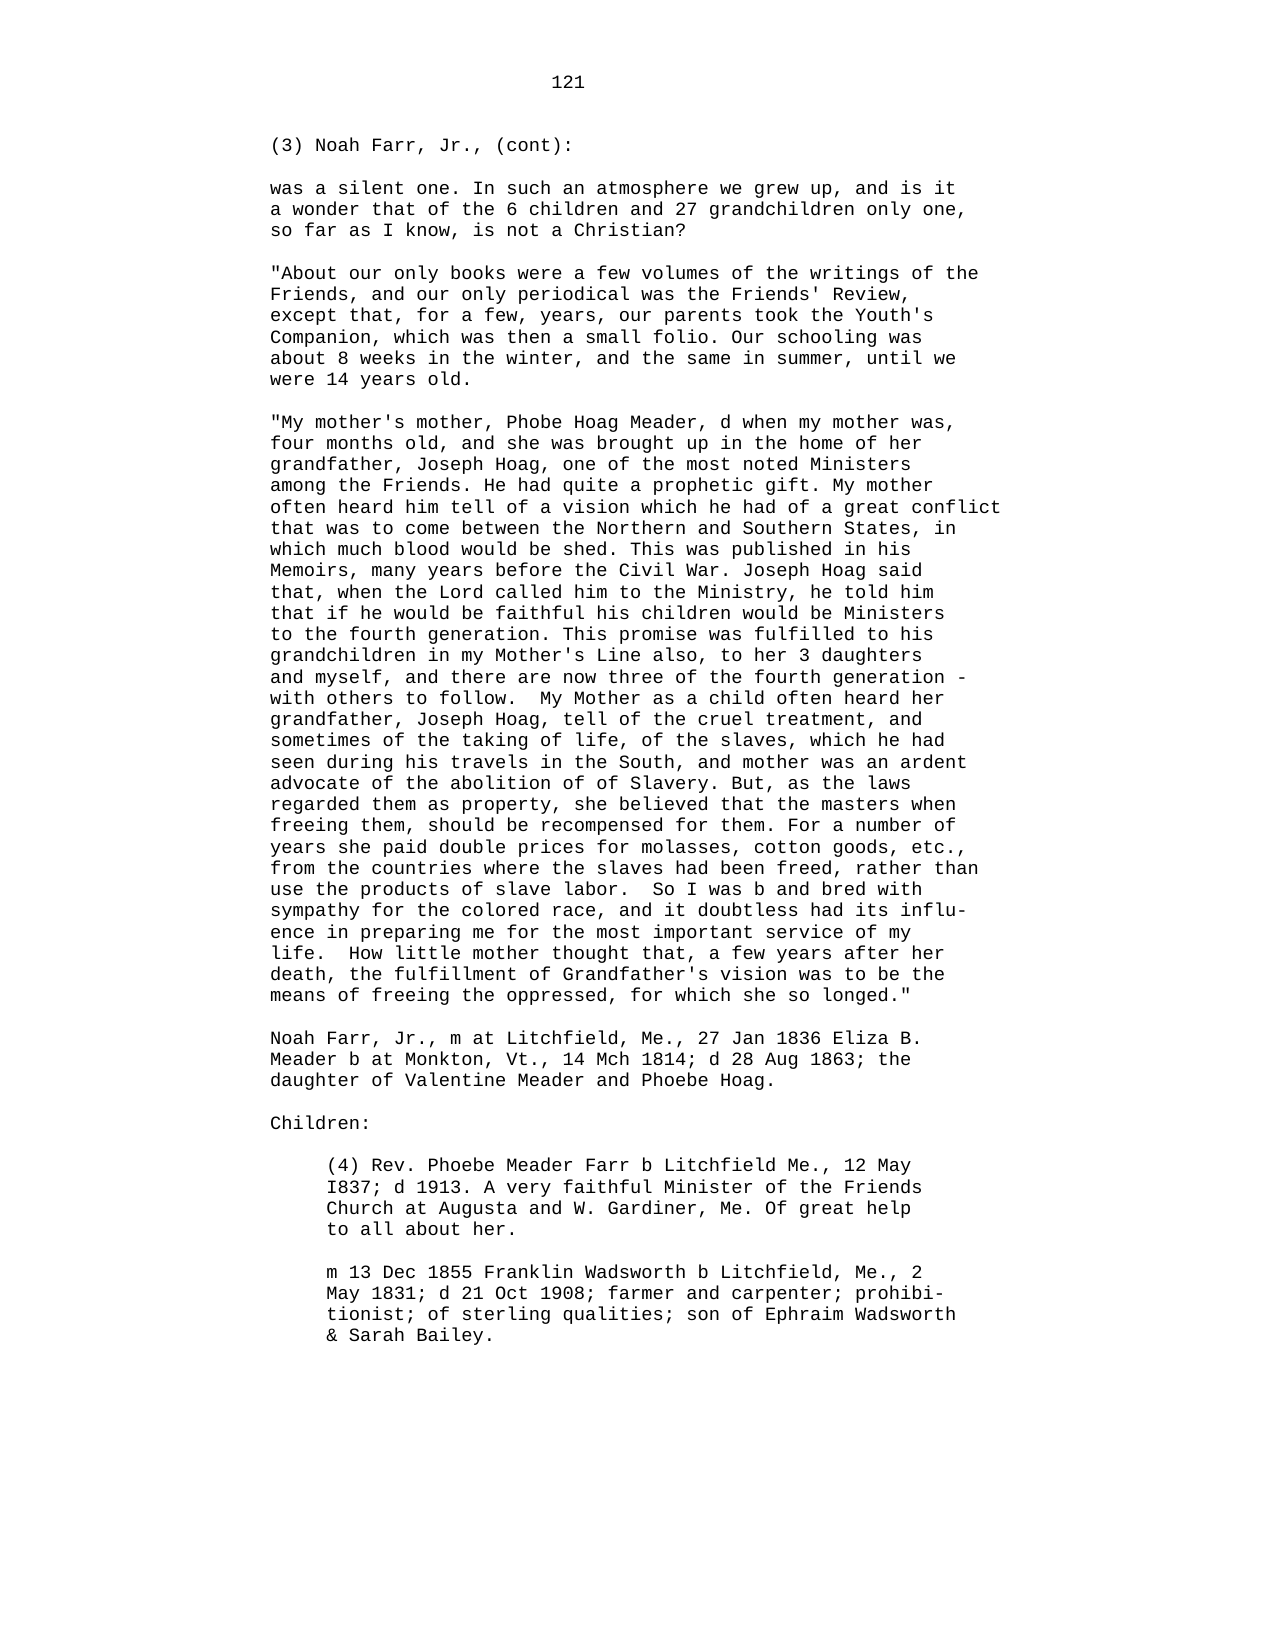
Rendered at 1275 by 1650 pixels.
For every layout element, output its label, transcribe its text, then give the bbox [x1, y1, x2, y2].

text with others to follow. My Mother as a child often heard her [225, 689, 1157, 710]
text was a silent one. In such an atmosphere we grew up, and is it [225, 179, 1157, 200]
text years she paid double prices for molasses, cotton goods, etc., [225, 837, 1157, 859]
text seen during his travels in the South, and mother was an ardent [225, 752, 1157, 774]
text life. How little mother thought that, a few years after her [225, 944, 1157, 965]
text (4) Rev. Phoebe Meader Farr b Litchfield Me., 12 May [225, 1156, 1157, 1177]
text use the products of slave labor. So I was b and bred with [225, 880, 1157, 901]
text Friends, and our only periodical was the Friends' Review, [225, 285, 1157, 306]
text "About our only books were a few volumes of the writings of the [225, 264, 1157, 285]
text grandchildren in my Mother's Line also, to her 3 daughters [225, 646, 1157, 667]
text daughter of Valentine Meader and Phoebe Hoag. [225, 1071, 1157, 1092]
text from the countries where the slaves had been freed, rather than [225, 859, 1157, 880]
text about 8 weeks in the winter, and the same in summer, until we [225, 349, 1157, 370]
text freeing them, should be recompensed for them. For a number of [225, 816, 1157, 837]
text except that, for a few, years, our parents took the Youth's [225, 306, 1157, 327]
text a wonder that of the 6 children and 27 grandchildren only one, [225, 200, 1157, 221]
text Meader b at Monkton, Vt., 14 Mch 1814; d 28 Aug 1863; the [225, 1050, 1157, 1071]
text m 13 Dec 1855 Franklin Wadsworth b Litchfield, Me., 2 [225, 1262, 1157, 1284]
text sometimes of the taking of life, of the slaves, which he had [225, 731, 1157, 752]
text to the fourth generation. This promise was fulfilled to his [225, 625, 1157, 646]
text ence in preparing me for the most important service of my [225, 922, 1157, 944]
text and myself, and there are now three of the fourth generation - [225, 667, 1157, 689]
text (3) Noah Farr, Jr., (cont): [225, 136, 1157, 157]
text grandfather, Joseph Hoag, tell of the cruel treatment, and [225, 710, 1157, 731]
text that, when the Lord called him to the Ministry, he told him [225, 582, 1157, 604]
text that was to come between the Northern and Southern States, in [225, 519, 1157, 540]
text May 1831; d 21 Oct 1908; farmer and carpenter; prohibi- [225, 1284, 1157, 1305]
text Children: [225, 1114, 1157, 1135]
text so far as I know, is not a Christian? [225, 221, 1157, 242]
text advocate of the abolition of of Slavery. But, as the laws [225, 774, 1157, 795]
text Noah Farr, Jr., m at Litchfield, Me., 27 Jan 1836 Eliza B. [225, 1029, 1157, 1050]
text were 14 years old. [225, 370, 1157, 391]
text & Sarah Bailey. [225, 1326, 1157, 1347]
text four months old, and she was brought up in the home of her [225, 434, 1157, 455]
text which much blood would be shed. This was published in his [225, 540, 1157, 561]
text means of freeing the oppressed, for which she so longed." [225, 986, 1157, 1007]
text "My mother's mother, Phobe Hoag Meader, d when my mother was, [225, 412, 1157, 434]
text to all about her. [225, 1220, 1157, 1241]
text regarded them as property, she believed that the masters when [225, 795, 1157, 816]
text Church at Augusta and W. Gardiner, Me. Of great help [225, 1199, 1157, 1220]
text tionist; of sterling qualities; son of Ephraim Wadsworth [225, 1305, 1157, 1326]
text that if he would be faithful his children would be Ministers [225, 604, 1157, 625]
text death, the fulfillment of Grandfather's vision was to be the [225, 965, 1157, 986]
text Companion, which was then a small folio. Our schooling was [225, 327, 1157, 349]
text sympathy for the colored race, and it doubtless had its influ- [225, 901, 1157, 922]
text among the Friends. He had quite a prophetic gift. My mother [225, 476, 1157, 497]
text Memoirs, many years before the Civil War. Joseph Hoag said [225, 561, 1157, 582]
text grandfather, Joseph Hoag, one of the most noted Ministers [225, 455, 1157, 476]
text 121 [225, 72, 1157, 94]
text I837; d 1913. A very faithful Minister of the Friends [225, 1177, 1157, 1199]
text often heard him tell of a vision which he had of a great conflict [225, 497, 1157, 519]
